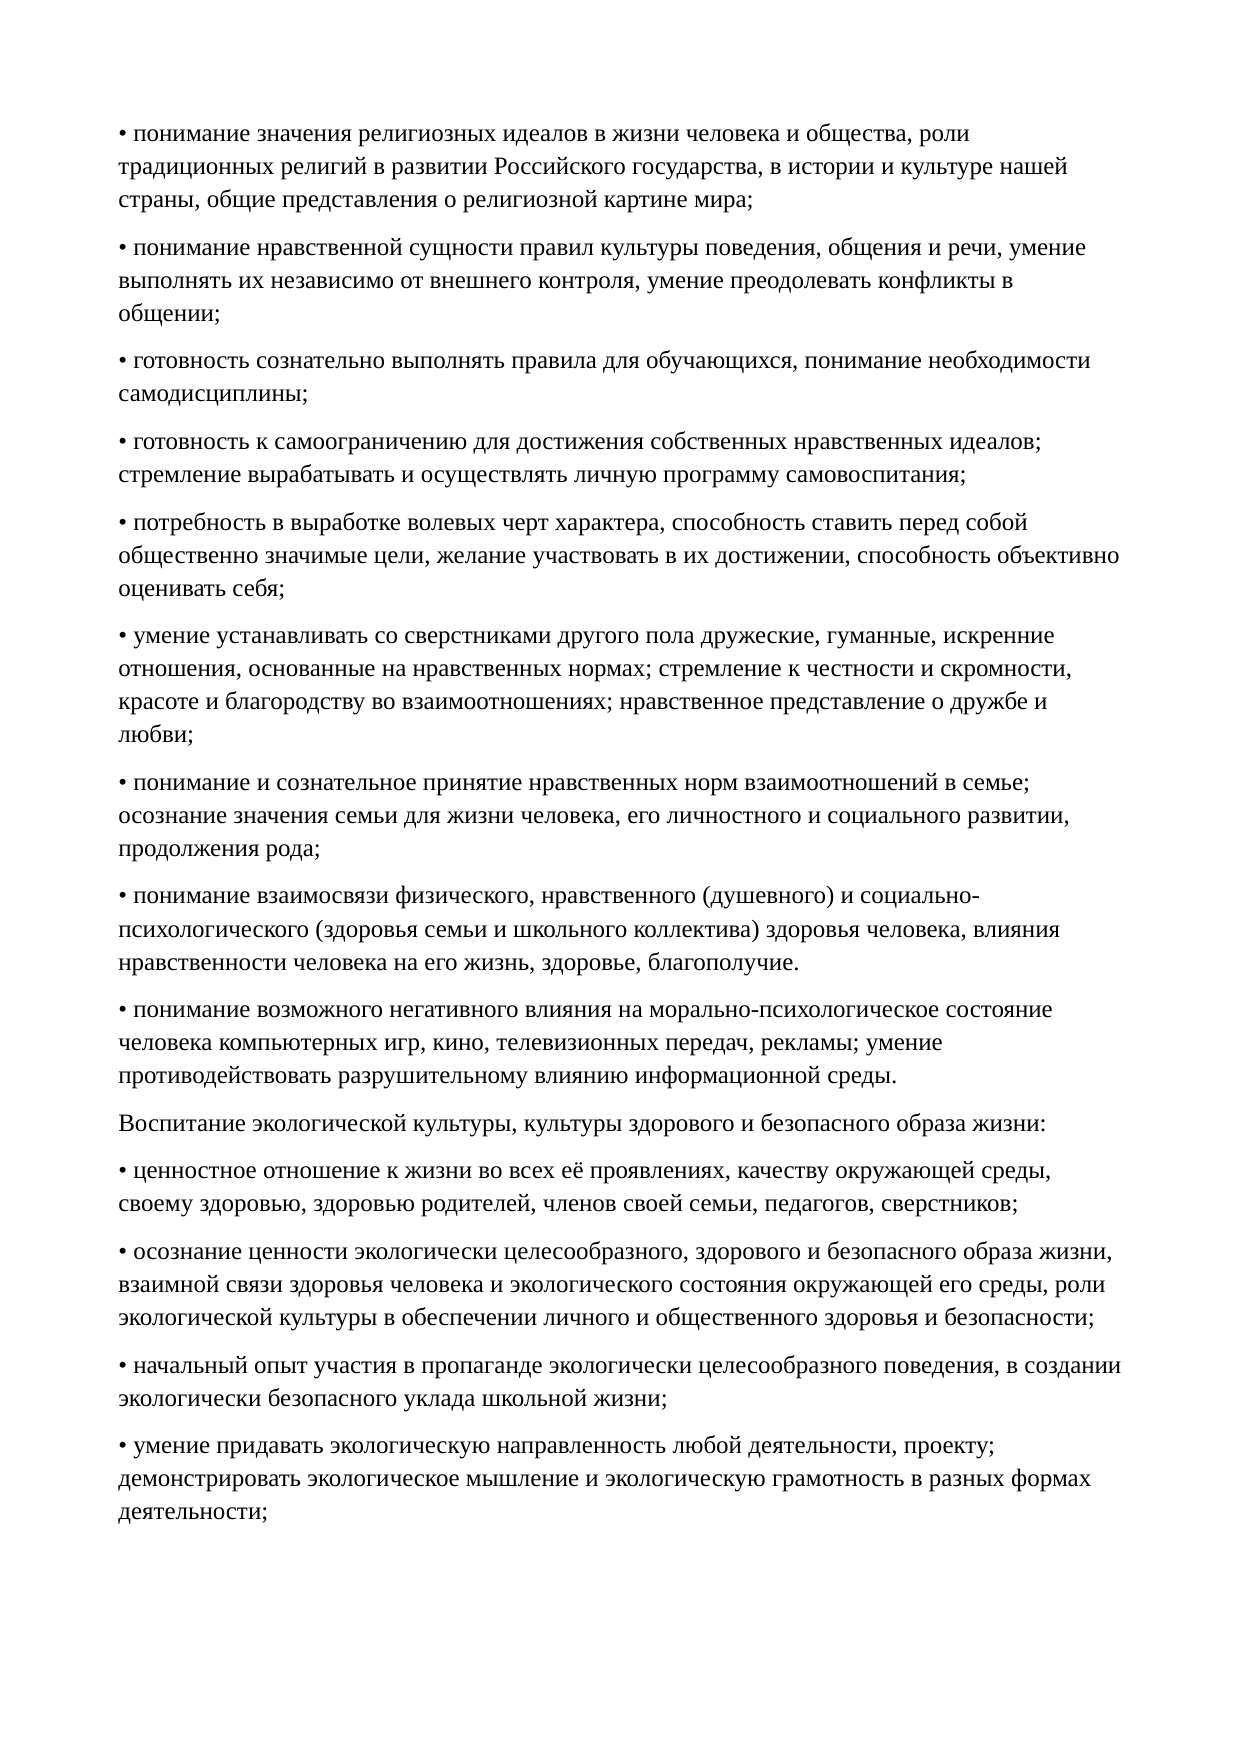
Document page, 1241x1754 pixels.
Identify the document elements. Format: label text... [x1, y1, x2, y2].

text • готовность к самоограничению для достижения собственных нравственных идеалов; стремление вырабатывать и осуществлять личную программу самовоспитания; [118, 426, 1122, 488]
text • потребность в выработке волевых черт характера, способность ставить перед собой общественно значимые цели, желание участвовать в их достижении, способность объективно оценивать себя; [118, 507, 1122, 601]
text • понимание значения религиозных идеалов в жизни человека и общества, роли традиционных религий в развитии Российского государства, в истории и культуре нашей страны, общие представления о религиозной картине мира; [118, 118, 1122, 213]
text • умение устанавливать со сверстниками другого пола дружеские, гуманные, искренние отношения, основанные на нравственных нормах; стремление к честности и скромности, красоте и благородству во взаимоотношениях; нравственное представление о дружбе и любви; [118, 620, 1122, 748]
text • ценностное отношение к жизни во всех её проявлениях, качеству окружающей среды, своему здоровью, здоровью родителей, членов своей семьи, педагогов, сверстников; [118, 1156, 1122, 1217]
text Воспитание экологической культуры, культуры здорового и безопасного образа жизни: [118, 1108, 1122, 1137]
text • умение придавать экологическую направленность любой деятельности, проекту; демонстрировать экологическое мышление и экологическую грамотность в разных формах деятельности; [118, 1430, 1122, 1525]
text • начальный опыт участия в пропаганде экологически целесообразного поведения, в создании экологически безопасного уклада школьной жизни; [118, 1350, 1122, 1412]
text • понимание взаимосвязи физического, нравственного (душевного) и социально-психологического (здоровья семьи и школьного коллектива) здоровья человека, влияния нравственности человека на его жизнь, здоровье, благополучие. [118, 881, 1122, 975]
text • понимание возможного негативного влияния на морально-психологическое состояние человека компьютерных игр, кино, телевизионных передач, рекламы; умение противодействовать разрушительному влиянию информационной среды. [118, 994, 1122, 1089]
text • готовность сознательно выполнять правила для обучающихся, понимание необходимости самодисциплины; [118, 345, 1122, 407]
text • понимание и сознательное принятие нравственных норм взаимоотношений в семье; осознание значения семьи для жизни человека, его личностного и социального развитии, продолжения рода; [118, 767, 1122, 862]
text • понимание нравственной сущности правил культуры поведения, общения и речи, умение выполнять их независимо от внешнего контроля, умение преодолевать конфликты в общении; [118, 232, 1122, 327]
text • осознание ценности экологически целесообразного, здорового и безопасного образа жизни, взаимной связи здоровья человека и экологического состояния окружающей его среды, роли экологической культуры в обеспечении личного и общественного здоровья и безопасности; [118, 1236, 1122, 1331]
